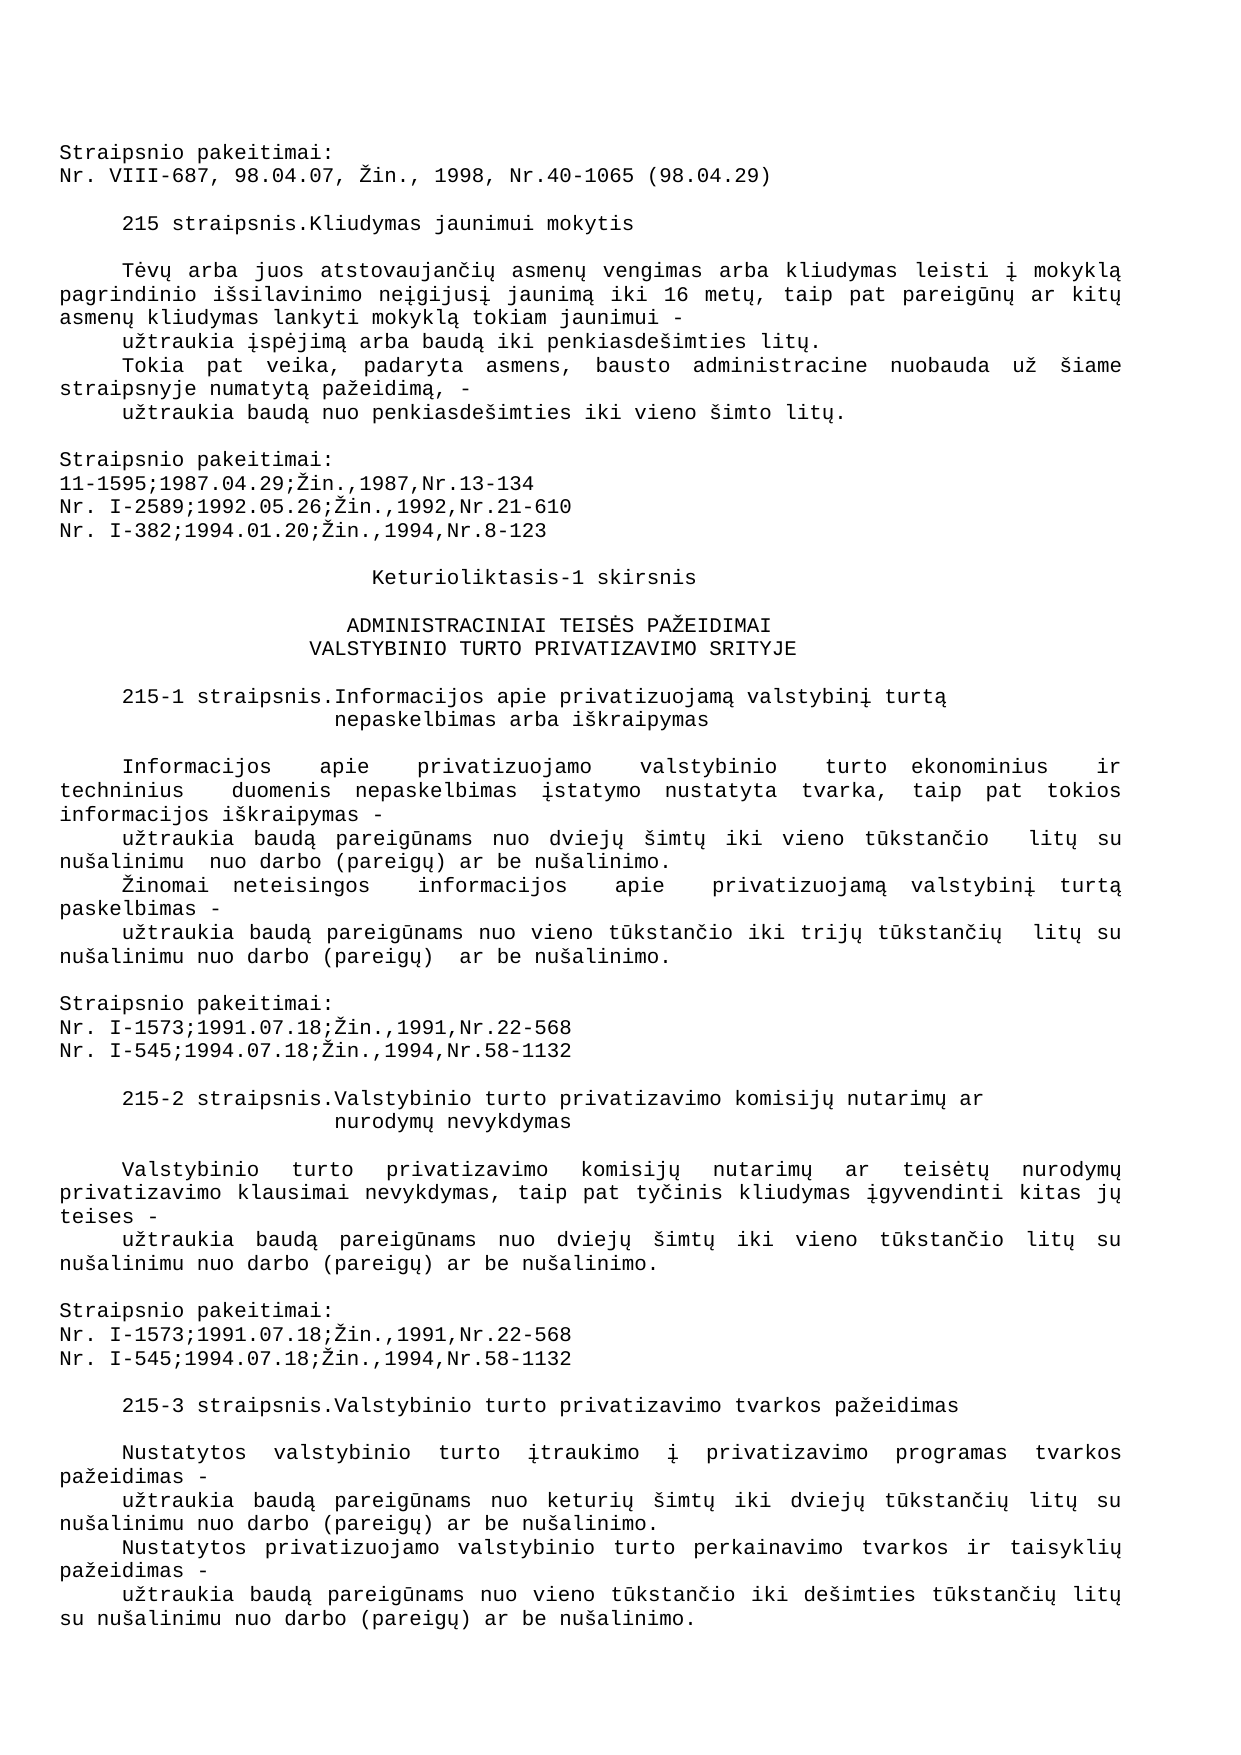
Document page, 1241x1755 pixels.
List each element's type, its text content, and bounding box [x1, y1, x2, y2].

text Nustatytos privatizuojamo valstybinio turto perkainavimo tvarkos ir taisyklių pažeidimas - [59, 1537, 1122, 1584]
text Žinomai neteisingos informacijos apie privatizuojamą valstybinį turtą paskelbimas - [59, 875, 1122, 922]
text 215-2 straipsnis.Valstybinio turto privatizavimo komisijų nutarimų ar [59, 1088, 1122, 1111]
text 215-3 straipsnis.Valstybinio turto privatizavimo tvarkos pažeidimas [59, 1395, 1122, 1419]
text Valstybinio turto privatizavimo komisijų nutarimų ar teisėtų nurodymų privatizavimo klausimai nevykdymas, taip pat tyčinis kliudymas įgyvendinti kitas jų teises - [59, 1158, 1122, 1229]
text užtraukia baudą pareigūnams nuo vieno tūkstančio iki dešimties tūkstančių litų su nušalinimu nuo darbo (pareigų) ar be nušalinimo. [59, 1584, 1122, 1631]
text Tėvų arba juos atstovaujančių asmenų vengimas arba kliudymas leisti į mokyklą pagrindinio išsilavinimo neįgijusį jaunimą iki 16 metų, taip pat pareigūnų ar kitų asmenų kliudymas lankyti mokyklą tokiam jaunimui - [59, 260, 1122, 331]
text VALSTYBINIO TURTO PRIVATIZAVIMO SRITYJE [59, 638, 1122, 662]
text Informacijos apie privatizuojamo valstybinio turto ekonominius ir techninius duomenis nepaskelbimas įstatymo nustatyta tvarka, taip pat tokios informacijos iškraipymas - [59, 757, 1122, 827]
text užtraukia baudą pareigūnams nuo keturių šimtų iki dviejų tūkstančių litų su nušalinimu nuo darbo (pareigų) ar be nušalinimo. [59, 1489, 1122, 1537]
text 11-1595;1987.04.29;Žin.,1987,Nr.13-134 [59, 473, 1122, 496]
text Straipsnio pakeitimai: [59, 993, 1122, 1017]
text Nr. I-545;1994.07.18;Žin.,1994,Nr.58-1132 [59, 1348, 1122, 1371]
text Nr. VIII-687, 98.04.07, Žin., 1998, Nr.40-1065 (98.04.29) [59, 165, 1122, 189]
text Nr. I-545;1994.07.18;Žin.,1994,Nr.58-1132 [59, 1040, 1122, 1064]
text nurodymų nevykdymas [59, 1111, 1122, 1135]
text Nr. I-1573;1991.07.18;Žin.,1991,Nr.22-568 [59, 1017, 1122, 1040]
text 215 straipsnis.Kliudymas jaunimui mokytis [59, 213, 1122, 236]
text Straipsnio pakeitimai: [59, 449, 1122, 473]
text užtraukia baudą pareigūnams nuo vieno tūkstančio iki trijų tūkstančių litų su nušalinimu nuo darbo (pareigų) ar be nušalinimo. [59, 922, 1122, 969]
text Straipsnio pakeitimai: [59, 142, 1122, 165]
text Tokia pat veika, padaryta asmens, bausto administracine nuobauda už šiame straipsnyje numatytą pažeidimą, - [59, 354, 1122, 402]
text Straipsnio pakeitimai: [59, 1300, 1122, 1324]
text užtraukia baudą nuo penkiasdešimties iki vieno šimto litų. [59, 402, 1122, 426]
text Keturioliktasis-1 skirsnis [59, 567, 1122, 591]
text Nr. I-2589;1992.05.26;Žin.,1992,Nr.21-610 [59, 496, 1122, 520]
text užtraukia baudą pareigūnams nuo dviejų šimtų iki vieno tūkstančio litų su nušalinimu nuo darbo (pareigų) ar be nušalinimo. [59, 827, 1122, 875]
text Nustatytos valstybinio turto įtraukimo į privatizavimo programas tvarkos pažeidimas - [59, 1442, 1122, 1489]
text nepaskelbimas arba iškraipymas [59, 709, 1122, 733]
text 215-1 straipsnis.Informacijos apie privatizuojamą valstybinį turtą [59, 686, 1122, 709]
text Nr. I-1573;1991.07.18;Žin.,1991,Nr.22-568 [59, 1324, 1122, 1348]
text užtraukia baudą pareigūnams nuo dviejų šimtų iki vieno tūkstančio litų su nušalinimu nuo darbo (pareigų) ar be nušalinimo. [59, 1229, 1122, 1277]
text užtraukia įspėjimą arba baudą iki penkiasdešimties litų. [59, 331, 1122, 354]
text Nr. I-382;1994.01.20;Žin.,1994,Nr.8-123 [59, 520, 1122, 544]
text ADMINISTRACINIAI TEISĖS PAŽEIDIMAI [59, 615, 1122, 638]
